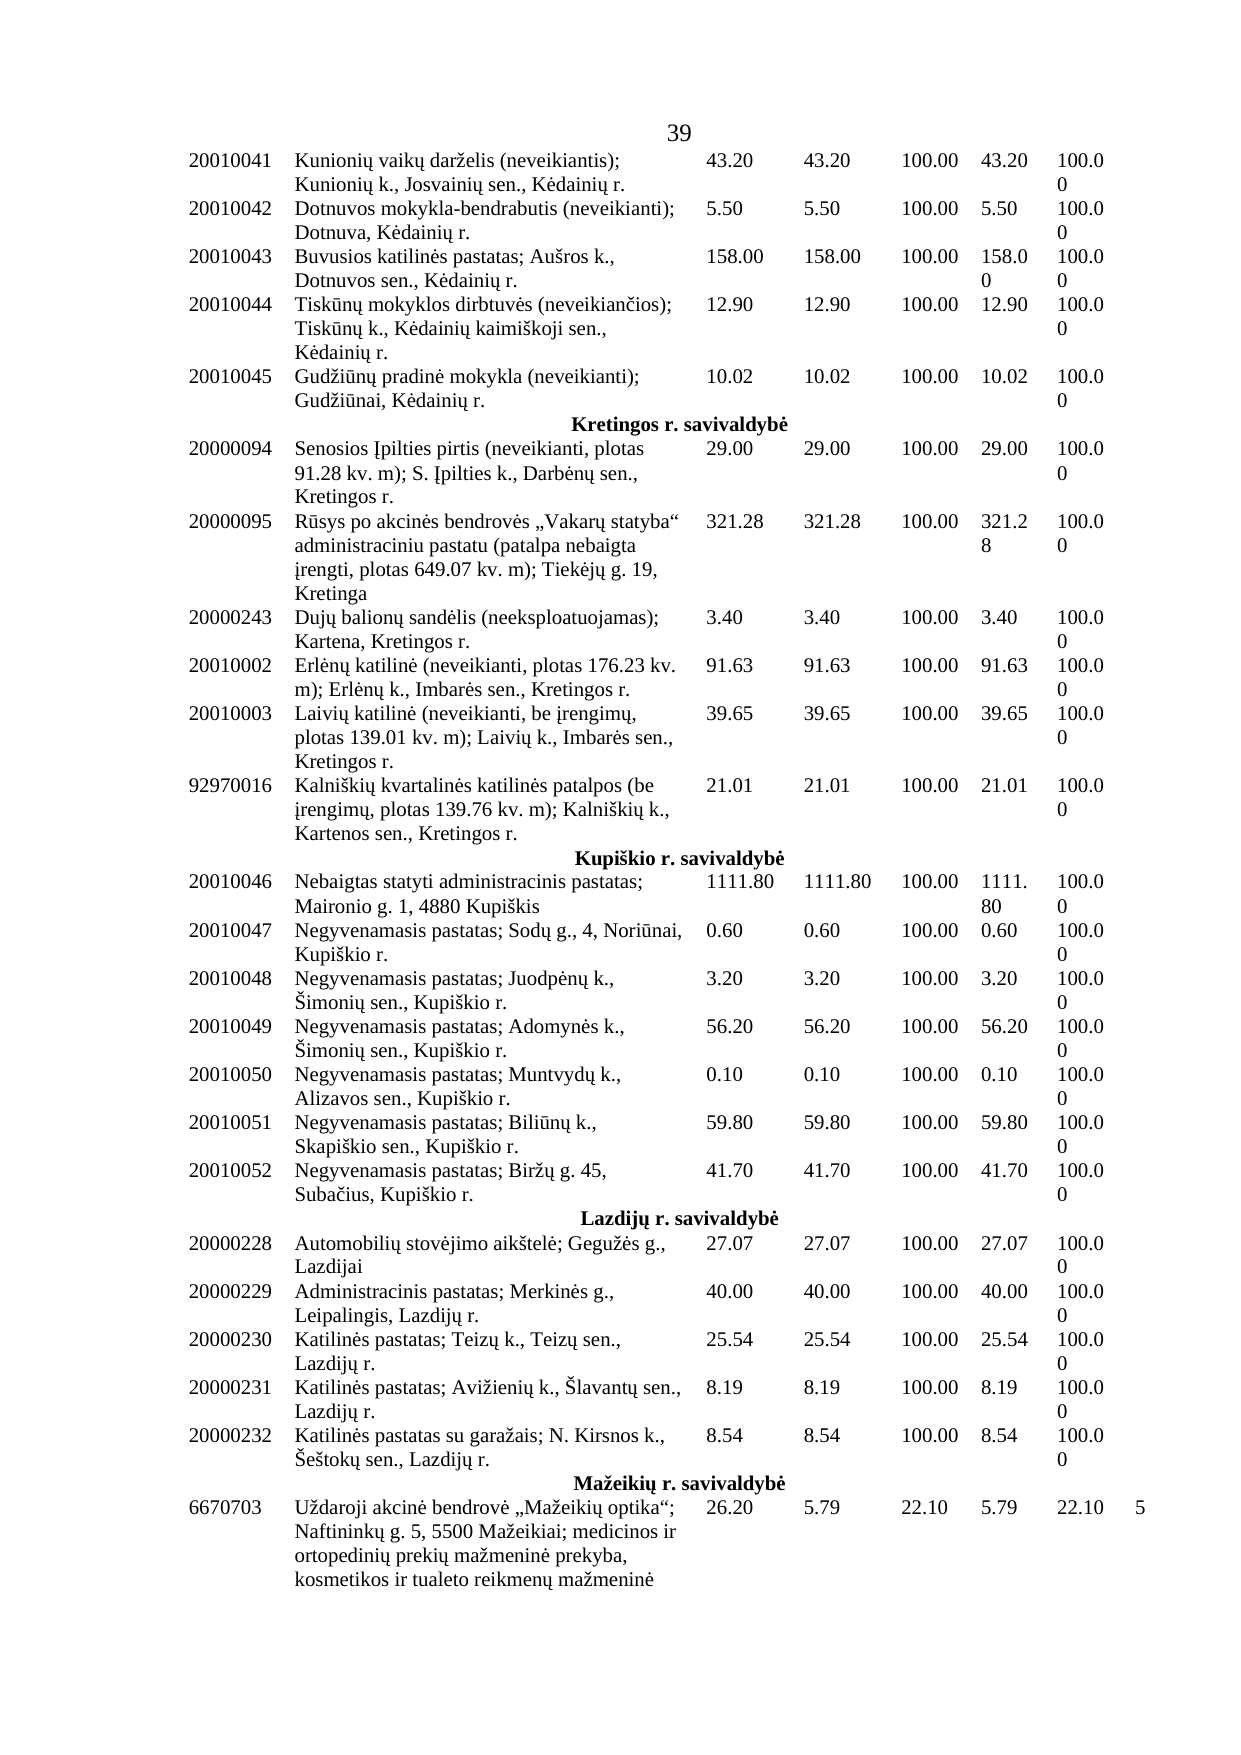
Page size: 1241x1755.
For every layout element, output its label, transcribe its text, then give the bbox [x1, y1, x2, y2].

table_cell 100.00 [1046, 1062, 1123, 1110]
table_cell [1124, 1375, 1182, 1423]
table_cell [1124, 653, 1182, 701]
table_cell 3.20 [970, 966, 1046, 1014]
table_cell 22.10 [890, 1495, 969, 1591]
table_cell 21.01 [695, 773, 792, 845]
table_cell 56.20 [695, 1014, 792, 1062]
table_cell 100.00 [1046, 1327, 1123, 1375]
table_cell 100.00 [890, 364, 969, 412]
table_cell Gudžiūnų pradinė mokykla (neveikianti); Gudžiūnai, Kėdainių r. [283, 364, 695, 412]
table_cell Senosios Įpilties pirtis (neveikianti, plotas 91.28 kv. m); S. Įpilties k., Darbėnų sen., Kretingos r. [283, 436, 695, 508]
table_cell Administracinis pastatas; Merkinės g., Leipalingis, Lazdijų r. [283, 1279, 695, 1327]
table_cell 100.00 [1046, 773, 1123, 845]
table_cell Kupiškio r. savivaldybė [177, 845, 1182, 869]
table_cell 100.00 [1046, 605, 1123, 653]
table_cell 100.00 [890, 1158, 969, 1206]
table_cell 5.50 [970, 196, 1046, 244]
table_cell 21.01 [792, 773, 890, 845]
table_cell 100.00 [890, 1375, 969, 1423]
table_cell 0.60 [695, 918, 792, 966]
table_cell [1124, 364, 1182, 412]
table_cell [1124, 918, 1182, 966]
table_cell 5.50 [695, 196, 792, 244]
table_cell [1124, 148, 1182, 196]
table_cell 5.50 [792, 196, 890, 244]
table_cell 8.19 [970, 1375, 1046, 1423]
table_cell Dotnuvos mokykla-bendrabutis (neveikianti); Dotnuva, Kėdainių r. [283, 196, 695, 244]
table_cell [1124, 1014, 1182, 1062]
table_cell 40.00 [695, 1279, 792, 1327]
table_cell 0.60 [970, 918, 1046, 966]
table_cell 20010045 [177, 364, 283, 412]
table_cell 8.54 [695, 1423, 792, 1471]
table_cell 100.00 [890, 244, 969, 292]
table_cell 100.00 [890, 701, 969, 773]
table_cell 100.00 [890, 918, 969, 966]
table_cell 59.80 [792, 1110, 890, 1158]
table_cell 39.65 [970, 701, 1046, 773]
table_cell 158.00 [695, 244, 792, 292]
table_cell Mažeikių r. savivaldybė [177, 1471, 1182, 1495]
table_cell 100.00 [1046, 918, 1123, 966]
table_cell [1124, 1279, 1182, 1327]
table_cell 25.54 [695, 1327, 792, 1375]
table_cell Negyvenamasis pastatas; Biržų g. 45, Subačius, Kupiškio r. [283, 1158, 695, 1206]
table_cell 41.70 [695, 1158, 792, 1206]
table_cell 100.00 [1046, 1158, 1123, 1206]
table_cell 8.19 [792, 1375, 890, 1423]
table_cell 20010003 [177, 701, 283, 773]
table_cell 43.20 [970, 148, 1046, 196]
table_cell 29.00 [695, 436, 792, 508]
table_cell 100.00 [1046, 1230, 1123, 1278]
table_cell 100.00 [1046, 653, 1123, 701]
table_cell 92970016 [177, 773, 283, 845]
table_cell 8.54 [970, 1423, 1046, 1471]
table_cell 5.79 [970, 1495, 1046, 1591]
table_cell 3.40 [695, 605, 792, 653]
table_cell Dujų balionų sandėlis (neeksploatuojamas); Kartena, Kretingos r. [283, 605, 695, 653]
table_cell 100.00 [1046, 244, 1123, 292]
table_cell 12.90 [792, 292, 890, 364]
table_cell 100.00 [890, 436, 969, 508]
table_cell 321.28 [792, 509, 890, 605]
table_cell 100.00 [1046, 870, 1123, 918]
table_cell [1124, 1423, 1182, 1471]
table_cell 100.00 [1046, 436, 1123, 508]
table_cell 8.54 [792, 1423, 890, 1471]
table_cell [1124, 870, 1182, 918]
table_cell Negyvenamasis pastatas; Adomynės k., Šimonių sen., Kupiškio r. [283, 1014, 695, 1062]
table_cell Negyvenamasis pastatas; Muntvydų k., Alizavos sen., Kupiškio r. [283, 1062, 695, 1110]
table_cell 20010002 [177, 653, 283, 701]
table_cell [1124, 1327, 1182, 1375]
table_cell 100.00 [890, 870, 969, 918]
table_cell 6670703 [177, 1495, 283, 1591]
table_cell Negyvenamasis pastatas; Sodų g., 4, Noriūnai, Kupiškio r. [283, 918, 695, 966]
table_cell [1124, 701, 1182, 773]
table_cell 20010051 [177, 1110, 283, 1158]
table_cell 3.40 [970, 605, 1046, 653]
table_cell 12.90 [695, 292, 792, 364]
table_cell 100.00 [890, 653, 969, 701]
table_cell 20010047 [177, 918, 283, 966]
table_cell [1124, 1110, 1182, 1158]
table_cell 43.20 [695, 148, 792, 196]
table_cell [1124, 1062, 1182, 1110]
table_cell 20010042 [177, 196, 283, 244]
table_cell 40.00 [792, 1279, 890, 1327]
table_cell 56.20 [792, 1014, 890, 1062]
table_cell Nebaigtas statyti administracinis pastatas; Maironio g. 1, 4880 Kupiškis [283, 870, 695, 918]
table_cell 41.70 [970, 1158, 1046, 1206]
table_cell 100.00 [1046, 701, 1123, 773]
table_cell 91.63 [695, 653, 792, 701]
table_cell 100.00 [890, 1423, 969, 1471]
table_cell 100.00 [890, 966, 969, 1014]
table_cell [1124, 605, 1182, 653]
table_cell 21.01 [970, 773, 1046, 845]
table_cell 100.00 [890, 1110, 969, 1158]
table_cell 0.10 [970, 1062, 1046, 1110]
table_cell 100.00 [1046, 1423, 1123, 1471]
table_cell 100.00 [890, 509, 969, 605]
table_cell 1111.80 [695, 870, 792, 918]
table_cell Tiskūnų mokyklos dirbtuvės (neveikiančios); Tiskūnų k., Kėdainių kaimiškoji sen., Kėdainių r. [283, 292, 695, 364]
table_cell 29.00 [970, 436, 1046, 508]
table_cell [1124, 244, 1182, 292]
table_cell 3.20 [695, 966, 792, 1014]
table_cell 100.00 [1046, 1110, 1123, 1158]
table_cell 0.10 [792, 1062, 890, 1110]
table_cell 100.00 [1046, 196, 1123, 244]
table_cell 20000231 [177, 1375, 283, 1423]
table_cell Automobilių stovėjimo aikštelė; Gegužės g., Lazdijai [283, 1230, 695, 1278]
table_cell 321.28 [695, 509, 792, 605]
table_cell 100.00 [890, 1014, 969, 1062]
table_cell 100.00 [890, 773, 969, 845]
table_cell 100.00 [890, 605, 969, 653]
table_cell Negyvenamasis pastatas; Biliūnų k., Skapiškio sen., Kupiškio r. [283, 1110, 695, 1158]
table_cell Lazdijų r. savivaldybė [177, 1206, 1182, 1230]
table_cell 8.19 [695, 1375, 792, 1423]
table_cell 1111.80 [792, 870, 890, 918]
table_cell 20000229 [177, 1279, 283, 1327]
table_cell 41.70 [792, 1158, 890, 1206]
table_cell 27.07 [792, 1230, 890, 1278]
table_cell 20000095 [177, 509, 283, 605]
table_cell [1124, 1158, 1182, 1206]
table_cell 39.65 [792, 701, 890, 773]
table_cell 100.00 [1046, 1279, 1123, 1327]
table_cell Rūsys po akcinės bendrovės „Vakarų statyba“ administraciniu pastatu (patalpa nebaigta įrengti, plotas 649.07 kv. m); Tiekėjų g. 19, Kretinga [283, 509, 695, 605]
table_cell 25.54 [792, 1327, 890, 1375]
table_cell 100.00 [1046, 148, 1123, 196]
table_cell 20000232 [177, 1423, 283, 1471]
table_cell [1124, 1230, 1182, 1278]
table_cell 100.00 [1046, 364, 1123, 412]
table_cell 158.00 [970, 244, 1046, 292]
table_cell 20010046 [177, 870, 283, 918]
table_cell Katilinės pastatas; Teizų k., Teizų sen., Lazdijų r. [283, 1327, 695, 1375]
table_cell Kunionių vaikų darželis (neveikiantis); Kunionių k., Josvainių sen., Kėdainių r. [283, 148, 695, 196]
table_cell Katilinės pastatas su garažais; N. Kirsnos k., Šeštokų sen., Lazdijų r. [283, 1423, 695, 1471]
table_cell Laivių katilinė (neveikianti, be įrengimų, plotas 139.01 kv. m); Laivių k., Imbarės sen., Kretingos r. [283, 701, 695, 773]
table_cell 100.00 [1046, 509, 1123, 605]
table_cell 26.20 [695, 1495, 792, 1591]
table_cell 20010043 [177, 244, 283, 292]
table_cell Erlėnų katilinė (neveikianti, plotas 176.23 kv. m); Erlėnų k., Imbarės sen., Kretingos r. [283, 653, 695, 701]
table_cell 56.20 [970, 1014, 1046, 1062]
table_cell 91.63 [970, 653, 1046, 701]
table_cell 3.20 [792, 966, 890, 1014]
table_cell 29.00 [792, 436, 890, 508]
table_cell [1124, 292, 1182, 364]
table_cell Uždaroji akcinė bendrovė „Mažeikių optika“; Naftininkų g. 5, 5500 Mažeikiai; medicinos ir ortopedinių prekių mažmeninė prekyba, kosmetikos ir tualeto reikmenų mažmeninė [283, 1495, 695, 1591]
table_cell 100.00 [890, 1279, 969, 1327]
table_cell 5 [1124, 1495, 1182, 1591]
table_cell 100.00 [890, 196, 969, 244]
table_cell 27.07 [970, 1230, 1046, 1278]
table_cell Kretingos r. savivaldybė [177, 412, 1182, 436]
table_cell 100.00 [1046, 966, 1123, 1014]
table_cell 100.00 [1046, 1375, 1123, 1423]
table_cell 43.20 [792, 148, 890, 196]
table_cell 20000228 [177, 1230, 283, 1278]
table_cell 20010049 [177, 1014, 283, 1062]
table_cell Negyvenamasis pastatas; Juodpėnų k., Šimonių sen., Kupiškio r. [283, 966, 695, 1014]
table_cell 1111.80 [970, 870, 1046, 918]
table_cell 20010041 [177, 148, 283, 196]
table_cell 3.40 [792, 605, 890, 653]
table_cell [1124, 436, 1182, 508]
table_cell 20010050 [177, 1062, 283, 1110]
table_cell 25.54 [970, 1327, 1046, 1375]
table_cell 20010048 [177, 966, 283, 1014]
table_cell Katilinės pastatas; Avižienių k., Šlavantų sen., Lazdijų r. [283, 1375, 695, 1423]
table_cell Kalniškių kvartalinės katilinės patalpos (be įrengimų, plotas 139.76 kv. m); Kalniškių k., Kartenos sen., Kretingos r. [283, 773, 695, 845]
table_cell 39.65 [695, 701, 792, 773]
table_cell 22.10 [1046, 1495, 1123, 1591]
table_cell 10.02 [695, 364, 792, 412]
table_cell 100.00 [890, 292, 969, 364]
table_cell 59.80 [695, 1110, 792, 1158]
table_cell 20010052 [177, 1158, 283, 1206]
table_cell [1124, 196, 1182, 244]
table_cell Buvusios katilinės pastatas; Aušros k., Dotnuvos sen., Kėdainių r. [283, 244, 695, 292]
table_cell 100.00 [890, 148, 969, 196]
table_cell 20000243 [177, 605, 283, 653]
table_cell 10.02 [970, 364, 1046, 412]
table_cell 20000094 [177, 436, 283, 508]
table_cell 100.00 [890, 1062, 969, 1110]
table_cell 40.00 [970, 1279, 1046, 1327]
table_cell 158.00 [792, 244, 890, 292]
table_cell 100.00 [890, 1230, 969, 1278]
table_cell 0.10 [695, 1062, 792, 1110]
table_cell 91.63 [792, 653, 890, 701]
table_cell [1124, 509, 1182, 605]
table_cell 12.90 [970, 292, 1046, 364]
table_cell 100.00 [1046, 1014, 1123, 1062]
table_cell [1124, 966, 1182, 1014]
table_cell 100.00 [1046, 292, 1123, 364]
table_cell 59.80 [970, 1110, 1046, 1158]
table_cell 10.02 [792, 364, 890, 412]
table_cell 27.07 [695, 1230, 792, 1278]
table_cell 100.00 [890, 1327, 969, 1375]
table_cell 20000230 [177, 1327, 283, 1375]
table_cell 0.60 [792, 918, 890, 966]
table_cell 20010044 [177, 292, 283, 364]
table_cell [1124, 773, 1182, 845]
table_cell 321.28 [970, 509, 1046, 605]
table_cell 5.79 [792, 1495, 890, 1591]
